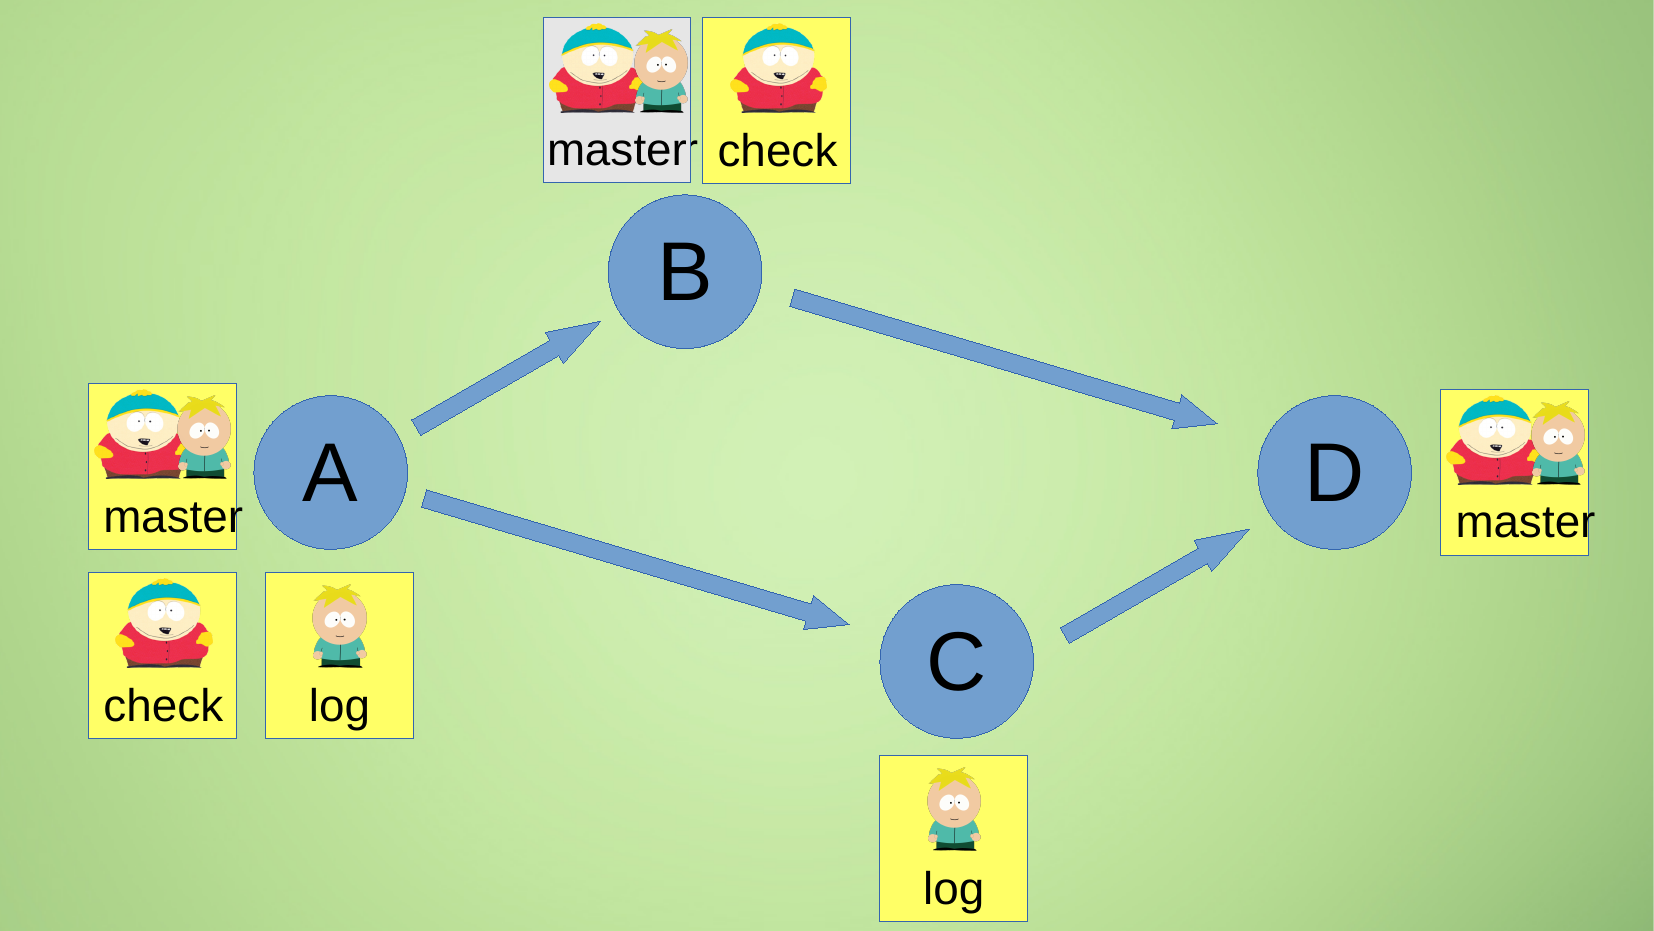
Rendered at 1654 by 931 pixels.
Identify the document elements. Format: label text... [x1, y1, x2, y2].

text_box log [879, 755, 1028, 922]
text_box master [88, 383, 237, 550]
text_box [421, 489, 850, 630]
text_box A [253, 395, 408, 550]
text_box master [543, 17, 691, 183]
text_box C [879, 584, 1034, 739]
text_box [1060, 529, 1250, 644]
text_box D [1257, 395, 1412, 550]
text_box check [88, 572, 237, 739]
text_box check [702, 17, 851, 184]
text_box [411, 321, 601, 436]
text_box B [608, 194, 762, 349]
text_box [789, 289, 1218, 429]
picture [0, 0, 1654, 931]
text_box log [265, 572, 414, 739]
text_box master [1440, 389, 1589, 556]
